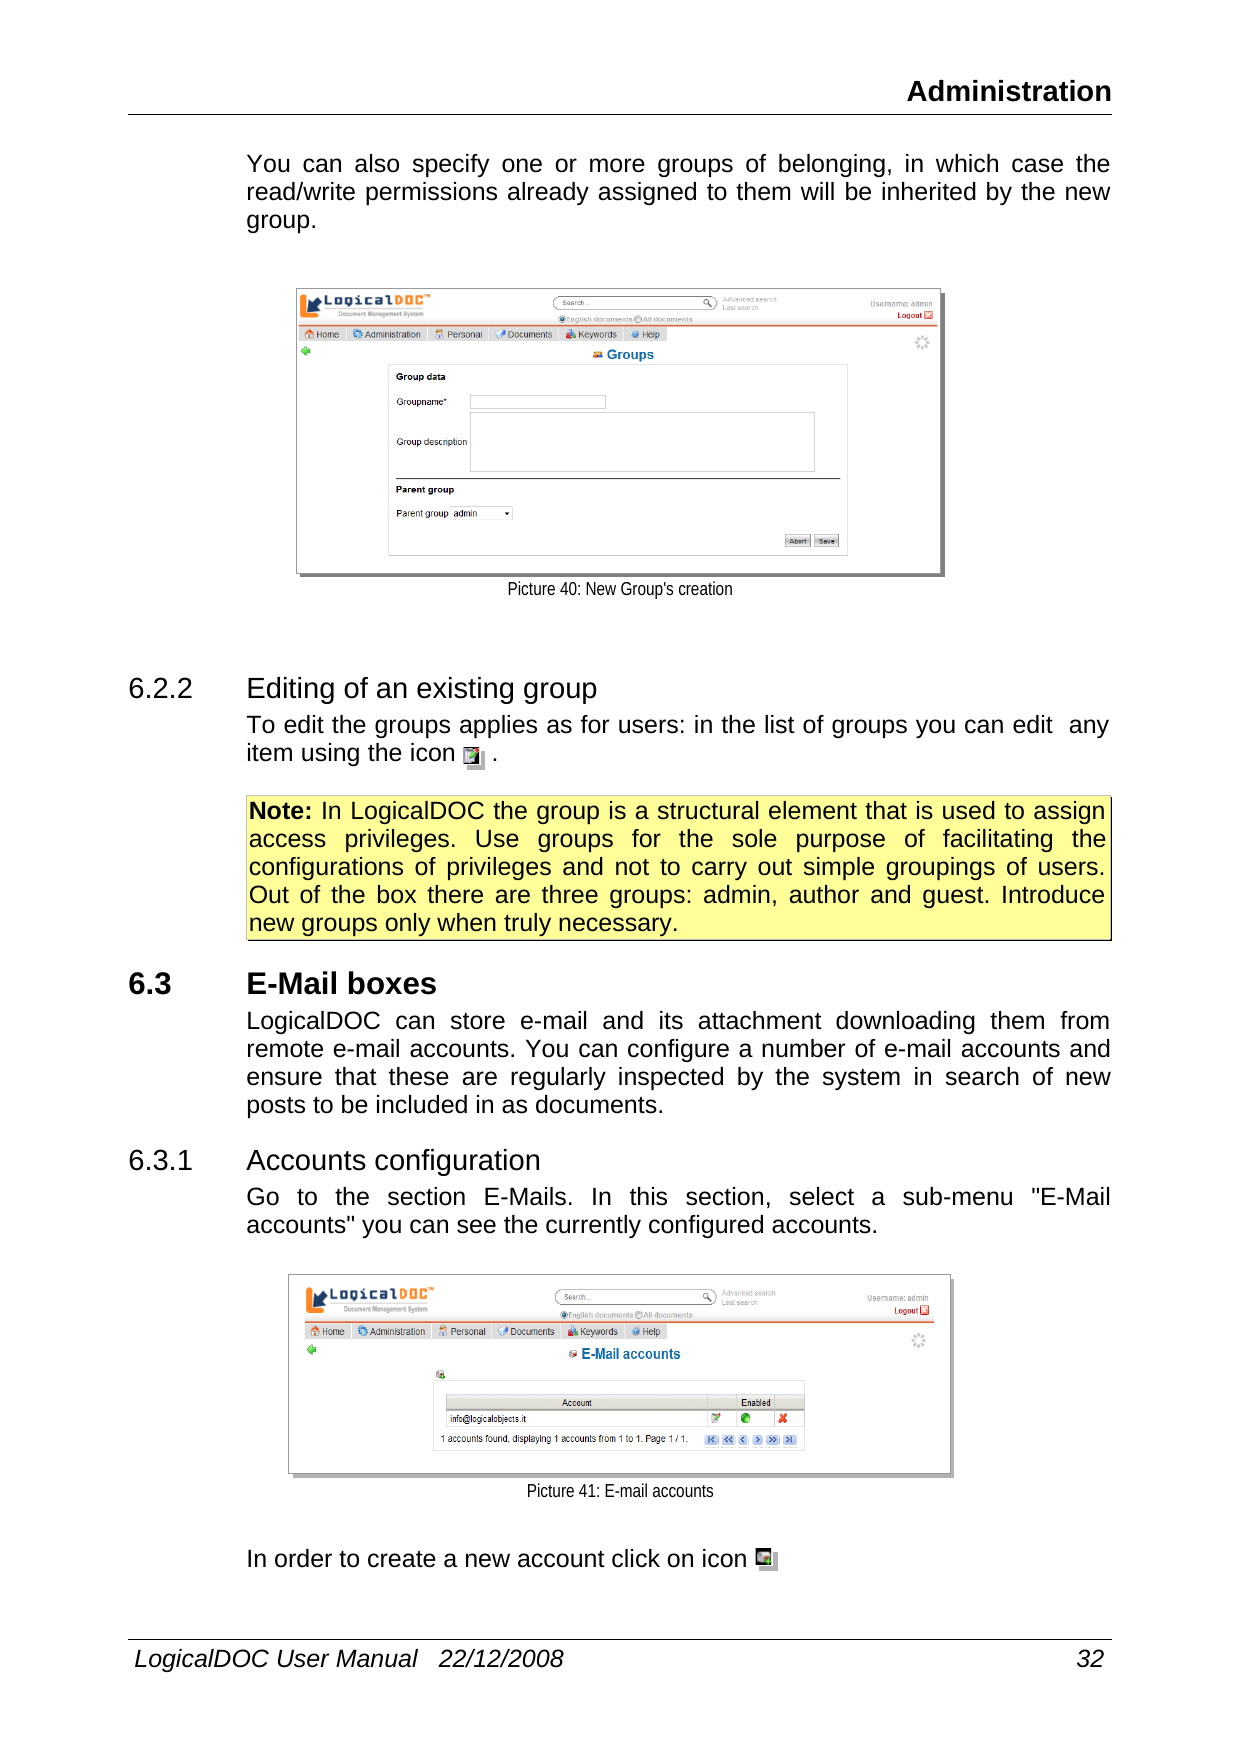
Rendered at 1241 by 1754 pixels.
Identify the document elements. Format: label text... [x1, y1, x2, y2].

text Picture 40: New Group's creation [295, 570, 945, 599]
subtitle E-Mail boxes [128, 966, 1112, 1001]
text Note: In LogicalDOC the group is a structural element that is used to assign access privileges. Use groups for the sole purpose of facilitating the configurations of privileges and not to carry out simple groupings of users. Out of the box there are three groups: admin, author and guest. Introduce new groups only when truly necessary. [247, 796, 1110, 939]
picture [463, 747, 480, 764]
text Go to the section E-Mails. In this section, select a sub-menu "E-Mail accounts" you can see the currently configured accounts. [246, 1183, 1112, 1238]
picture [298, 291, 938, 570]
picture [755, 1548, 772, 1565]
text LogicalDOC can store e-mail and its attachment downloading them from remote e-mail accounts. You can configure a number of e-mail accounts and ensure that these are regularly inspected by the system in search of new posts to be included in as documents. [246, 1007, 1112, 1119]
text Picture 41: E-mail accounts [288, 1474, 952, 1501]
subtitle Accounts configuration [128, 1144, 1112, 1176]
text In order to create a new account click on icon [246, 1545, 1112, 1573]
subtitle Editing of an existing group [128, 672, 1112, 705]
text You can also specify one or more groups of belonging, in which case the read/write permissions already assigned to them will be inherited by the new group. [246, 150, 1112, 234]
picture [304, 1283, 934, 1465]
text To edit the groups applies as for users: in the list of groups you can edit any item using the icon . [246, 711, 1112, 767]
